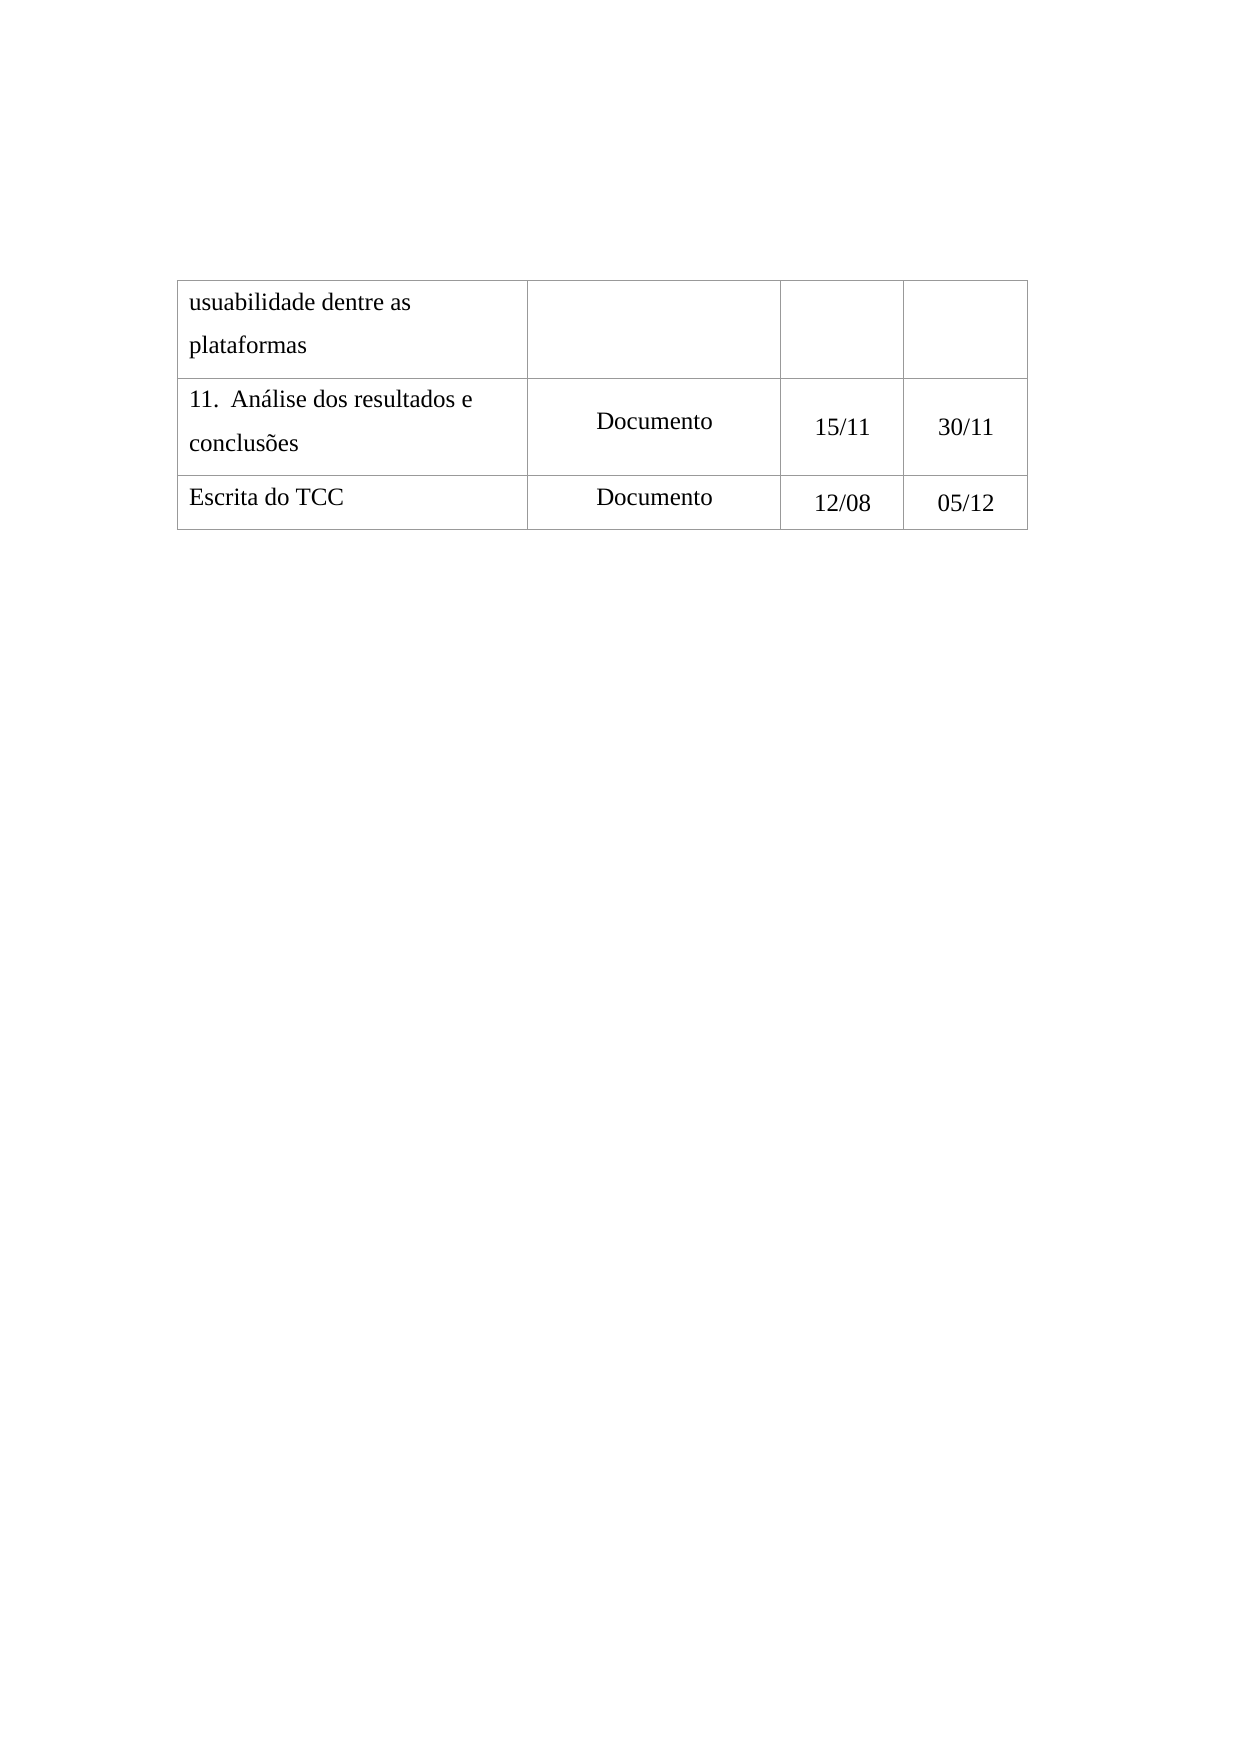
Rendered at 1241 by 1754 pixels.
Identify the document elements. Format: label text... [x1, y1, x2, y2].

table_cell Documento [528, 379, 780, 475]
table_cell [781, 281, 903, 377]
table_cell Escrita do TCC [178, 476, 527, 529]
table_cell usuabilidade dentre as plataformas [178, 281, 527, 377]
table_cell 11. Análise dos resultados e conclusões [178, 379, 527, 475]
table_cell 05/12 [904, 476, 1027, 529]
table_cell [904, 281, 1027, 377]
table_cell 12/08 [781, 476, 903, 529]
table_cell [528, 281, 780, 377]
table_cell 30/11 [904, 379, 1027, 475]
table_cell 15/11 [781, 379, 903, 475]
table_cell Documento [528, 476, 780, 529]
